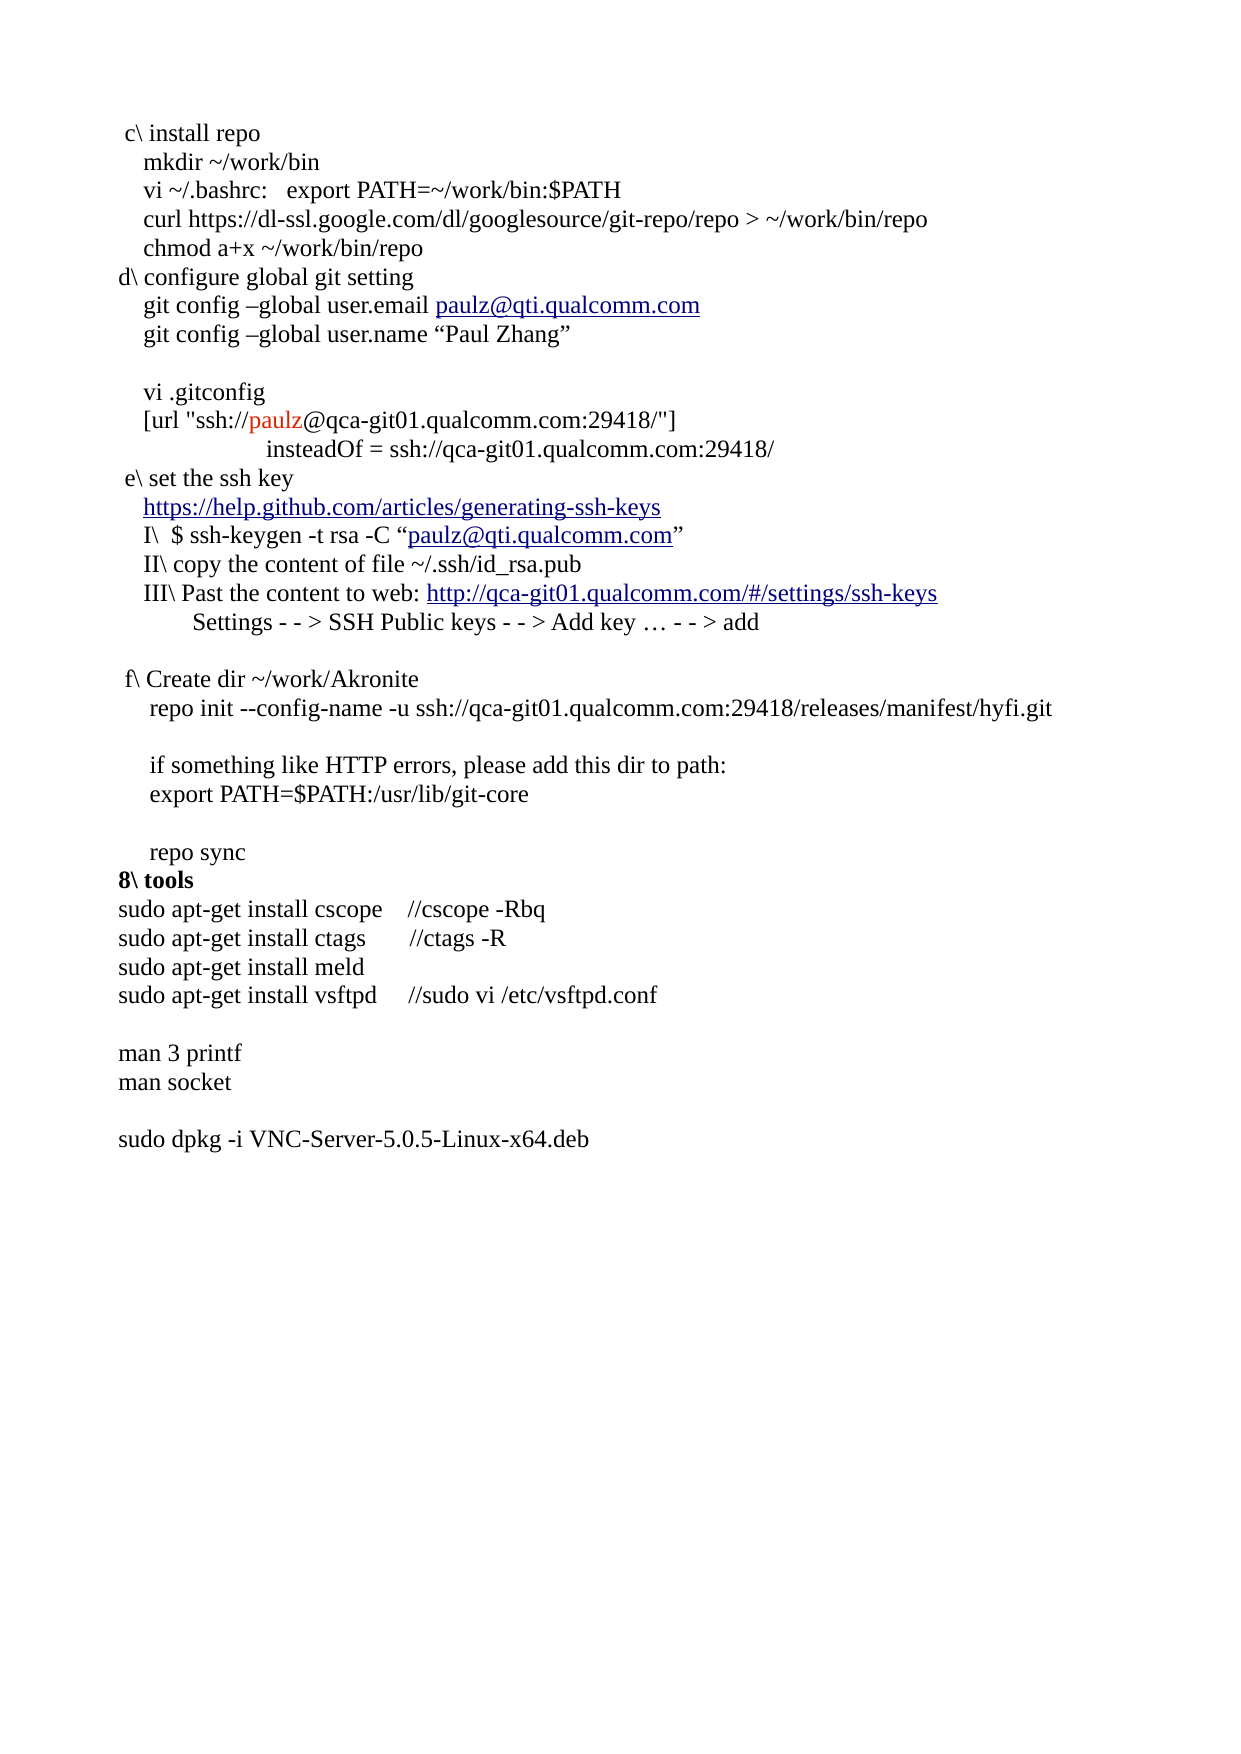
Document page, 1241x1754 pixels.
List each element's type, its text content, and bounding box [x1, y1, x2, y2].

text chmod a+x ~/work/bin/repo [118, 233, 1122, 262]
text Settings - - > SSH Public keys - - > Add key … - - > add [118, 607, 1122, 636]
text insteadOf = ssh://qca-git01.qualcomm.com:29418/ [118, 434, 1122, 463]
text curl https://dl-ssl.google.com/dl/googlesource/git-repo/repo > ~/work/bin/repo [118, 204, 1122, 233]
text f\ Create dir ~/work/Akronite [118, 664, 1122, 693]
text sudo dpkg -i VNC-Server-5.0.5-Linux-x64.deb [118, 1124, 1122, 1153]
text sudo apt-get install cscope //cscope -Rbq [118, 894, 1122, 923]
text export PATH=$PATH:/usr/lib/git-core [118, 779, 1122, 808]
text c\ install repo [118, 118, 1122, 147]
text repo init --config-name -u ssh://qca-git01.qualcomm.com:29418/releases/manifest/hyfi.git [118, 693, 1122, 722]
text git config –global user.email paulz@qti.qualcomm.com [118, 291, 1122, 319]
text vi .gitconfig [118, 377, 1122, 406]
text man 3 printf [118, 1038, 1122, 1067]
text sudo apt-get install meld [118, 952, 1122, 981]
text III\ Past the content to web: http://qca-git01.qualcomm.com/#/settings/ssh-keys [118, 578, 1122, 607]
text 8\ tools [118, 866, 1122, 894]
text https://help.github.com/articles/generating-ssh-keys [118, 492, 1122, 521]
text sudo apt-get install vsftpd //sudo vi /etc/vsftpd.conf [118, 981, 1122, 1009]
text mkdir ~/work/bin [118, 147, 1122, 176]
text e\ set the ssh key [118, 463, 1122, 492]
text d\ configure global git setting [118, 262, 1122, 291]
text git config –global user.name “Paul Zhang” [118, 319, 1122, 348]
text II\ copy the content of file ~/.ssh/id_rsa.pub [118, 549, 1122, 578]
text if something like HTTP errors, please add this dir to path: [118, 751, 1122, 779]
text sudo apt-get install ctags //ctags -R [118, 923, 1122, 952]
text repo sync [118, 837, 1122, 866]
text vi ~/.bashrc: export PATH=~/work/bin:$PATH [118, 176, 1122, 204]
text [url "ssh://paulz@qca-git01.qualcomm.com:29418/"] [118, 406, 1122, 434]
text I\ $ ssh-keygen -t rsa -C “paulz@qti.qualcomm.com” [118, 521, 1122, 549]
text man socket [118, 1067, 1122, 1096]
